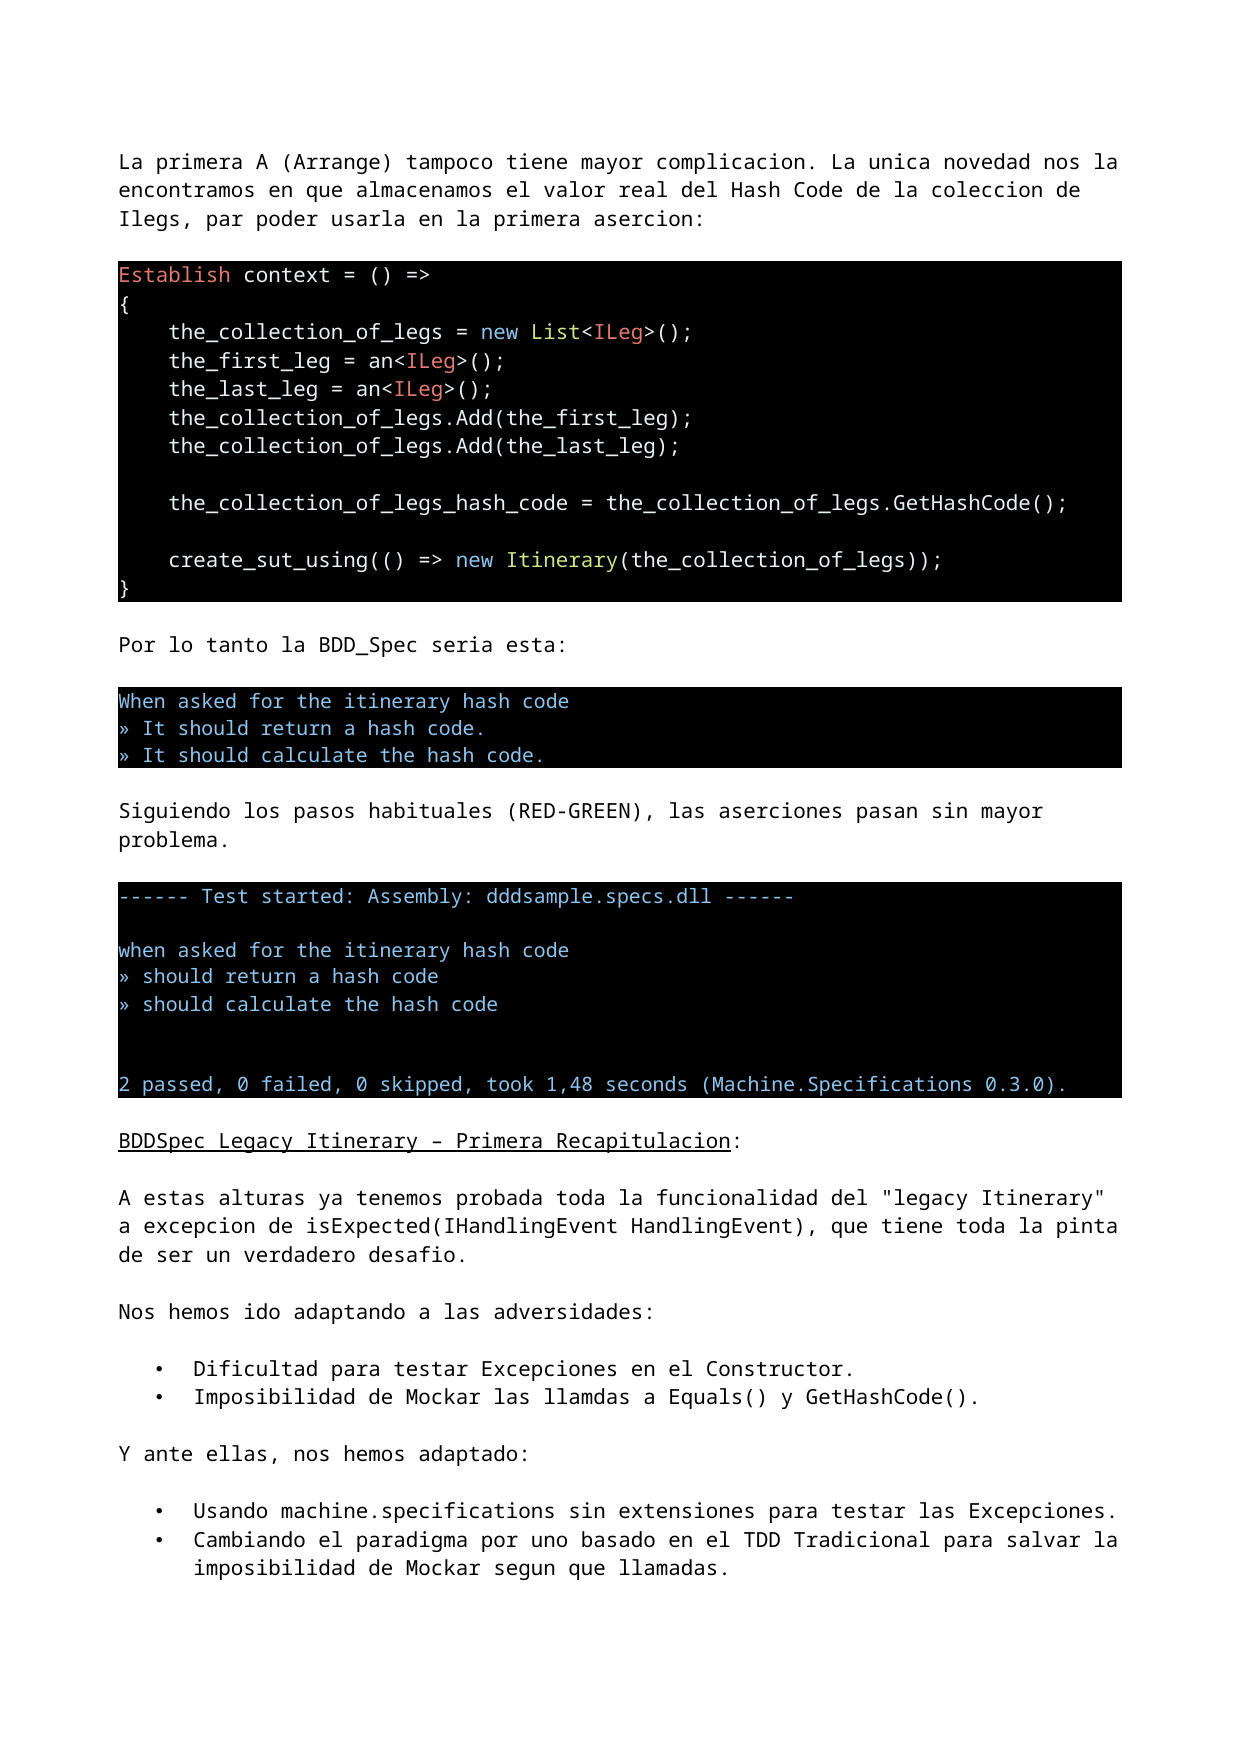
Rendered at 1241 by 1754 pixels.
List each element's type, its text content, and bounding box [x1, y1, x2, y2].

text ------ Test started: Assembly: dddsample.specs.dll ------ [118, 882, 1122, 909]
text { [118, 289, 1122, 317]
text When asked for the itinerary hash code [118, 687, 1122, 714]
text Por lo tanto la BDD_Spec seria esta: [118, 630, 1122, 659]
list Usando machine.specifications sin extensiones para testar las Excepciones. [156, 1496, 1122, 1525]
text when asked for the itinerary hash code [118, 936, 1122, 963]
text the_collection_of_legs.Add(the_first_leg); [118, 403, 1122, 431]
list Cambiando el paradigma por uno basado en el TDD Tradicional para salvar la imposibilidad de Mockar segun que llamadas. [156, 1525, 1122, 1582]
text » It should return a hash code. [118, 714, 1122, 741]
list Imposibilidad de Mockar las llamdas a Equals() y GetHashCode(). [156, 1382, 1122, 1411]
text La primera A (Arrange) tampoco tiene mayor complicacion. La unica novedad nos la encontramos en que almacenamos el valor real del Hash Code de la coleccion de Ilegs, par poder usarla en la primera asercion: [118, 147, 1122, 232]
text Establish context = () => [118, 261, 1122, 289]
text » It should calculate the hash code. [118, 741, 1122, 768]
text the_last_leg = an<ILeg>(); [118, 374, 1122, 403]
text » should calculate the hash code [118, 990, 1122, 1017]
text create_sut_using(() => new Itinerary(the_collection_of_legs)); [118, 545, 1122, 573]
text BDDSpec Legacy Itinerary – Primera Recapitulacion: [118, 1126, 1122, 1154]
text A estas alturas ya tenemos probada toda la funcionalidad del "legacy Itinerary" a excepcion de isExpected(IHandlingEvent HandlingEvent), que tiene toda la pinta de ser un verdadero desafio. [118, 1183, 1122, 1268]
text 2 passed, 0 failed, 0 skipped, took 1,48 seconds (Machine.Specifications 0.3.0). [118, 1071, 1122, 1098]
list Dificultad para testar Excepciones en el Constructor. [156, 1354, 1122, 1382]
text the_collection_of_legs.Add(the_last_leg); [118, 431, 1122, 460]
text the_first_leg = an<ILeg>(); [118, 346, 1122, 374]
text the_collection_of_legs_hash_code = the_collection_of_legs.GetHashCode(); [118, 488, 1122, 517]
text the_collection_of_legs = new List<ILeg>(); [118, 317, 1122, 346]
text » should return a hash code [118, 963, 1122, 990]
text } [118, 573, 1122, 602]
text Nos hemos ido adaptando a las adversidades: [118, 1297, 1122, 1325]
text Y ante ellas, nos hemos adaptado: [118, 1439, 1122, 1468]
text Siguiendo los pasos habituales (RED-GREEN), las aserciones pasan sin mayor problema. [118, 797, 1122, 853]
